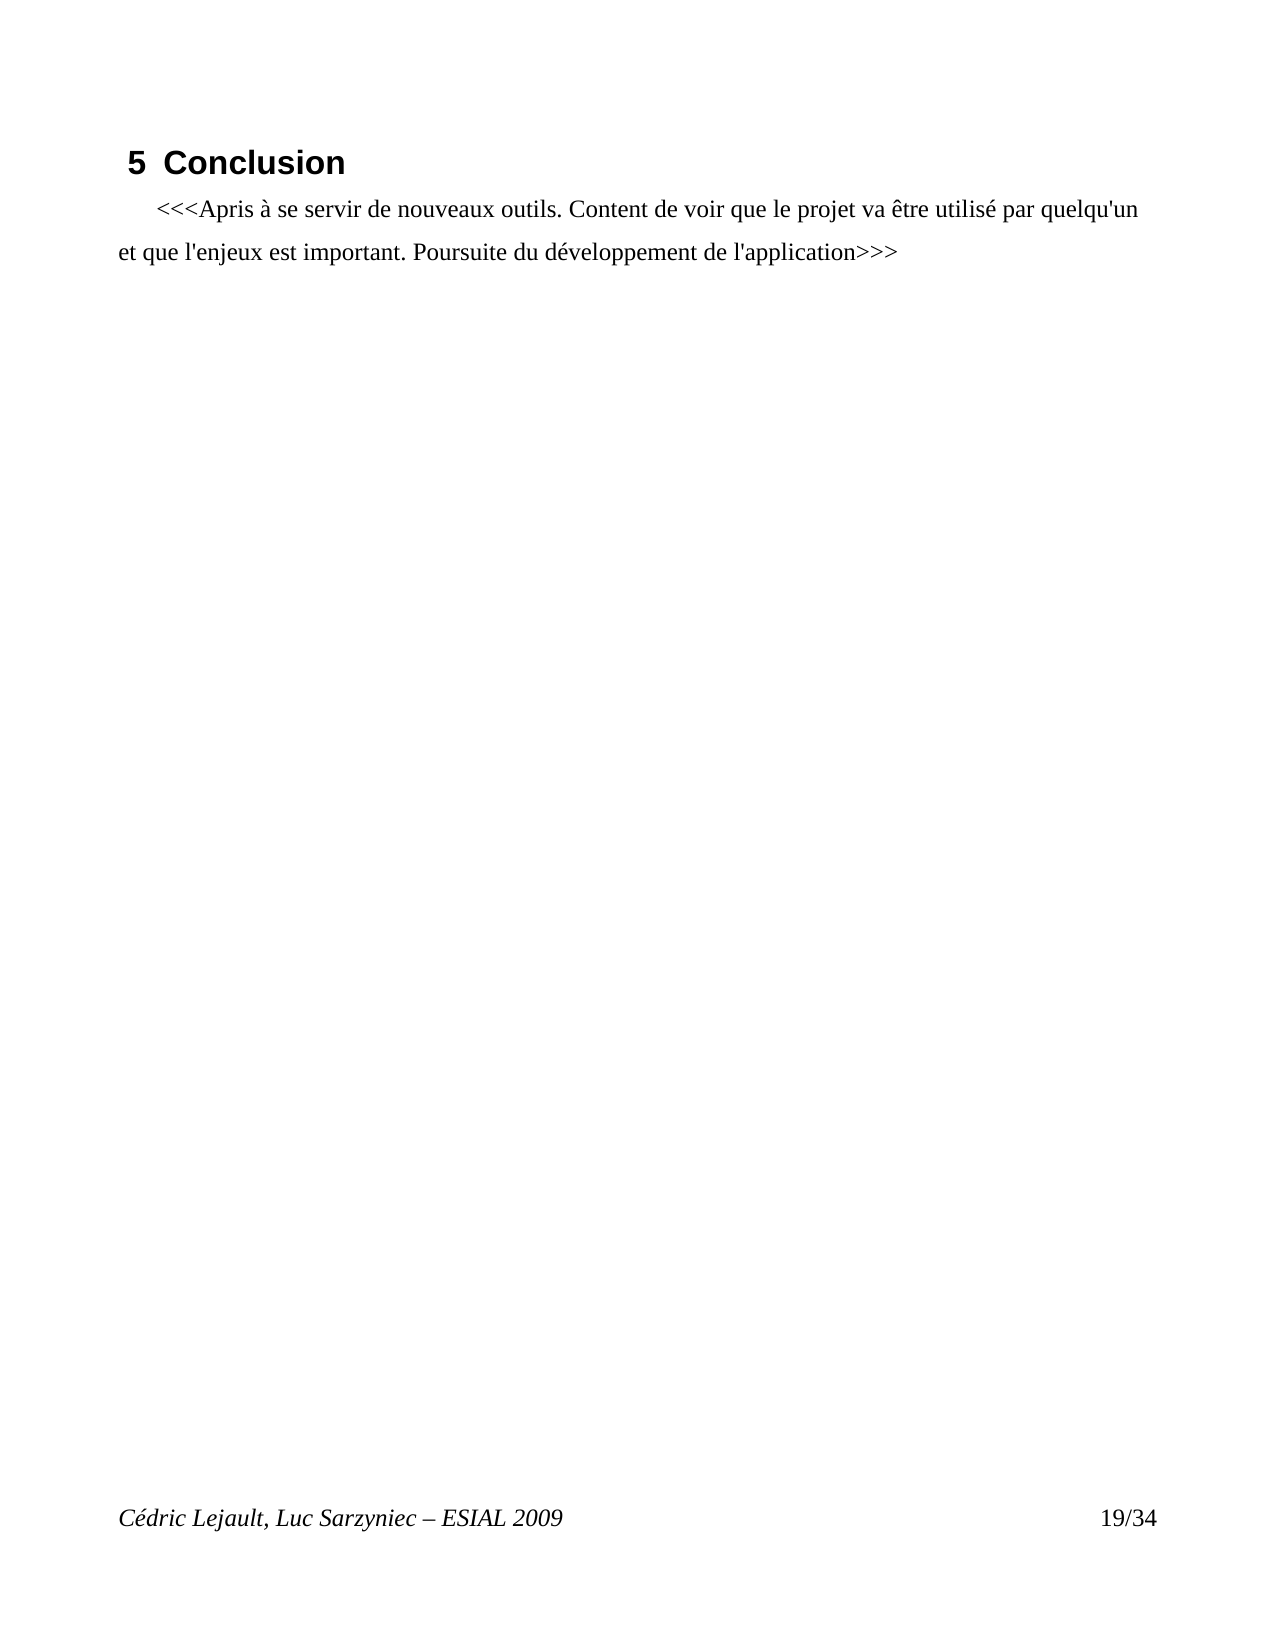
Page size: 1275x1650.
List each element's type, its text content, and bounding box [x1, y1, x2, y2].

subtitle Conclusion [118, 143, 1157, 182]
text <<<Apris à se servir de nouveaux outils. Content de voir que le projet va être utilisé par quelqu'un et que l'enjeux est important. Poursuite du développement de l'application>>> [118, 194, 1157, 266]
